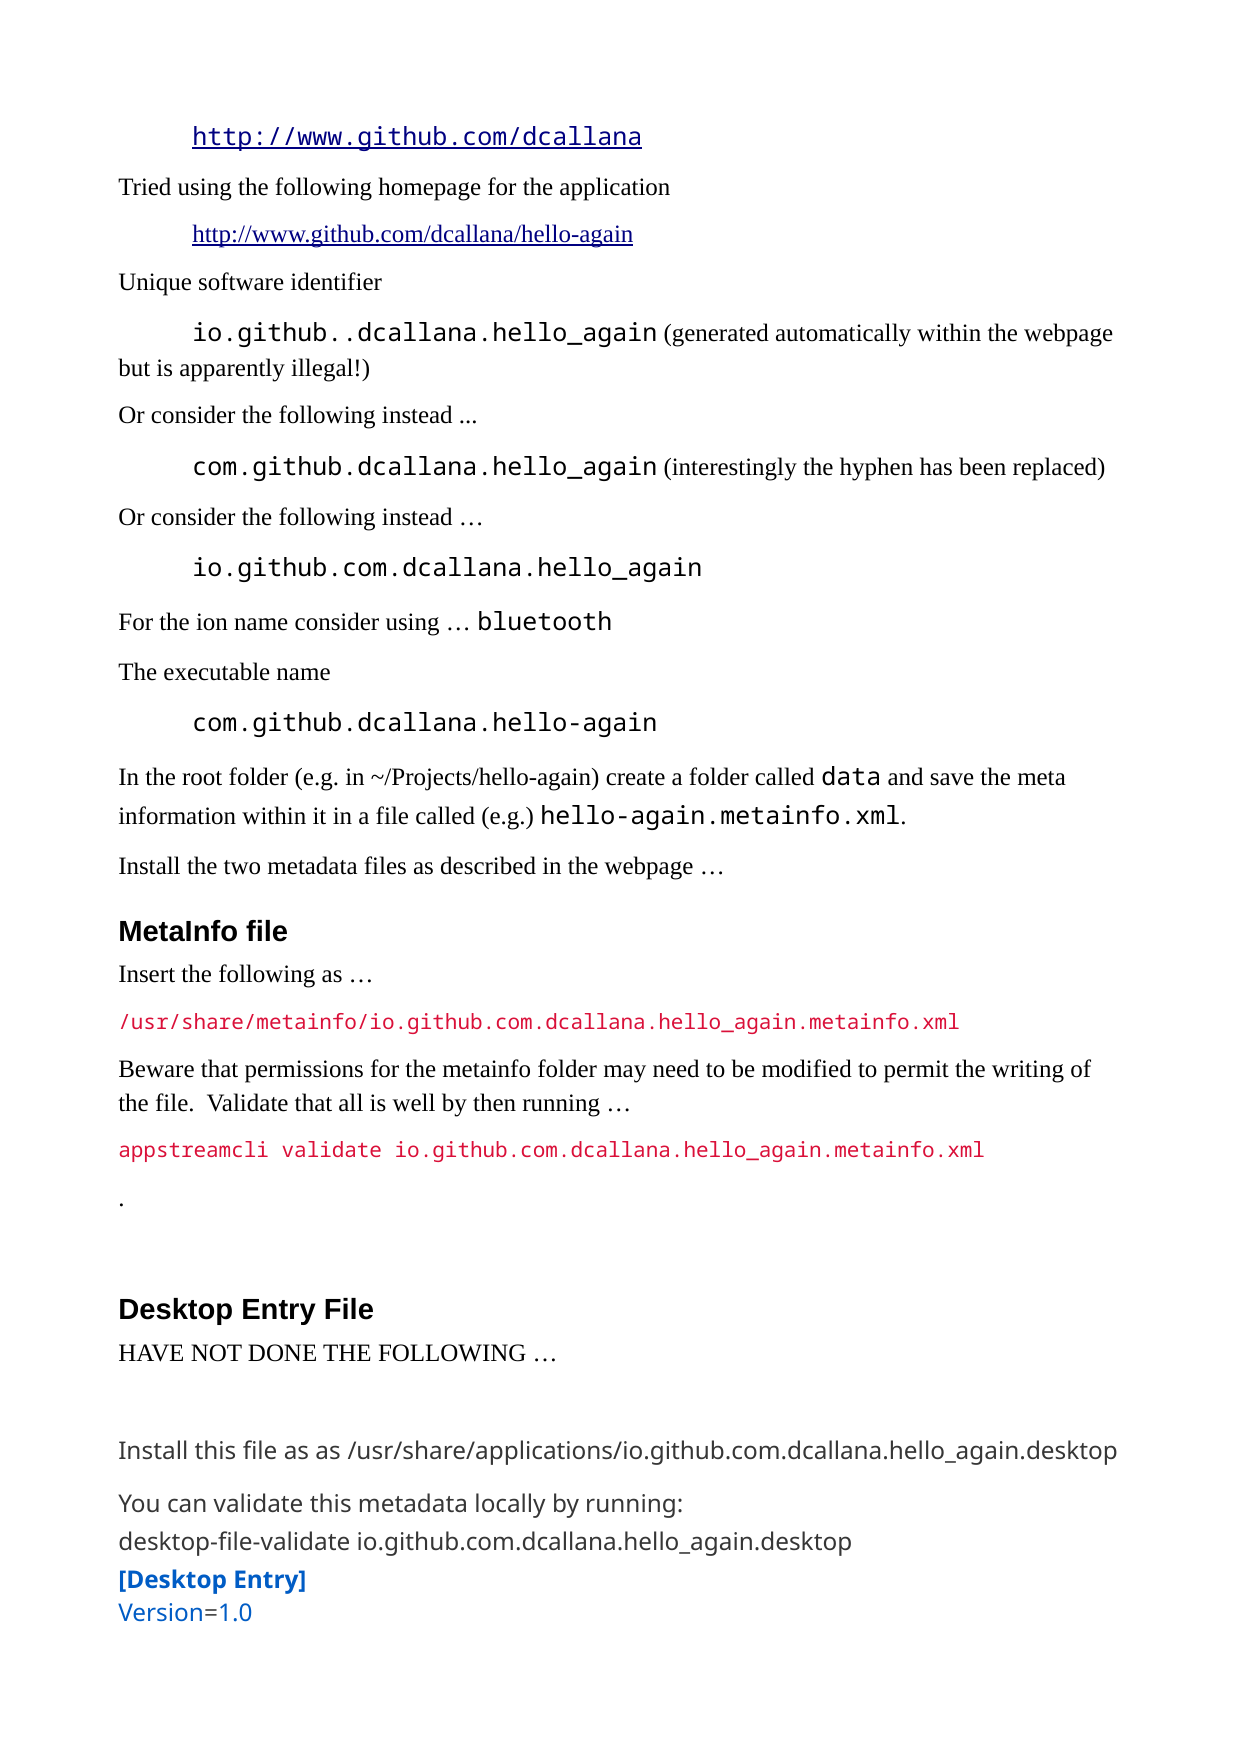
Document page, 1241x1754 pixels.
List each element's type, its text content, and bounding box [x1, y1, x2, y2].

subtitle Desktop Entry File [118, 1292, 1122, 1326]
text HAVE NOT DONE THE FOLLOWING … [118, 1338, 1122, 1367]
subtitle MetaInfo file [118, 913, 1122, 947]
text Or consider the following instead ... [118, 401, 1122, 429]
text In the root folder (e.g. in ~/Projects/hello-again) create a folder called data and save the meta information within it in a file called (e.g.) hello-again.metainfo.xml. [118, 758, 1122, 832]
text For the ion name consider using … bluetooth [118, 603, 1122, 637]
text Insert the following as … [118, 959, 1122, 988]
text Install this file as as /usr/share/applications/io.github.com.dcallana.hello_again.desktop [118, 1434, 1122, 1467]
text Unique software identifier [118, 267, 1122, 296]
text Tried using the following homepage for the application [118, 172, 1122, 201]
text com.github.dcallana.hello_again (interestingly the hyphen has been replaced) [118, 448, 1122, 482]
text desktop-file-validate io.github.com.dcallana.hello_again.desktop [118, 1524, 1122, 1558]
text Install the two metadata files as described in the webpage … [118, 851, 1122, 880]
text io.github.com.dcallana.hello_again [118, 549, 1122, 584]
text http://www.github.com/dcallana/hello-again [118, 219, 1122, 248]
text Or consider the following instead … [118, 502, 1122, 531]
text io.github..dcallana.hello_again (generated automatically within the webpage but is apparently illegal!) [118, 315, 1122, 382]
text You can validate this metadata locally by running: [118, 1486, 1122, 1519]
text /usr/share/metainfo/io.github.com.dcallana.hello_again.metainfo.xml [118, 1007, 1122, 1036]
text com.github.dcallana.hello-again [118, 705, 1122, 739]
text appstreamcli validate io.github.com.dcallana.hello_again.metainfo.xml [118, 1135, 1122, 1164]
text The executable name [118, 657, 1122, 686]
text Version=1.0 [118, 1596, 1122, 1629]
text [Desktop Entry] [118, 1563, 1122, 1596]
text Beware that permissions for the metainfo folder may need to be modified to permit the writing of the file. Validate that all is well by then running … [118, 1054, 1122, 1116]
text . [118, 1183, 1122, 1211]
text http://www.github.com/dcallana [118, 118, 1122, 152]
